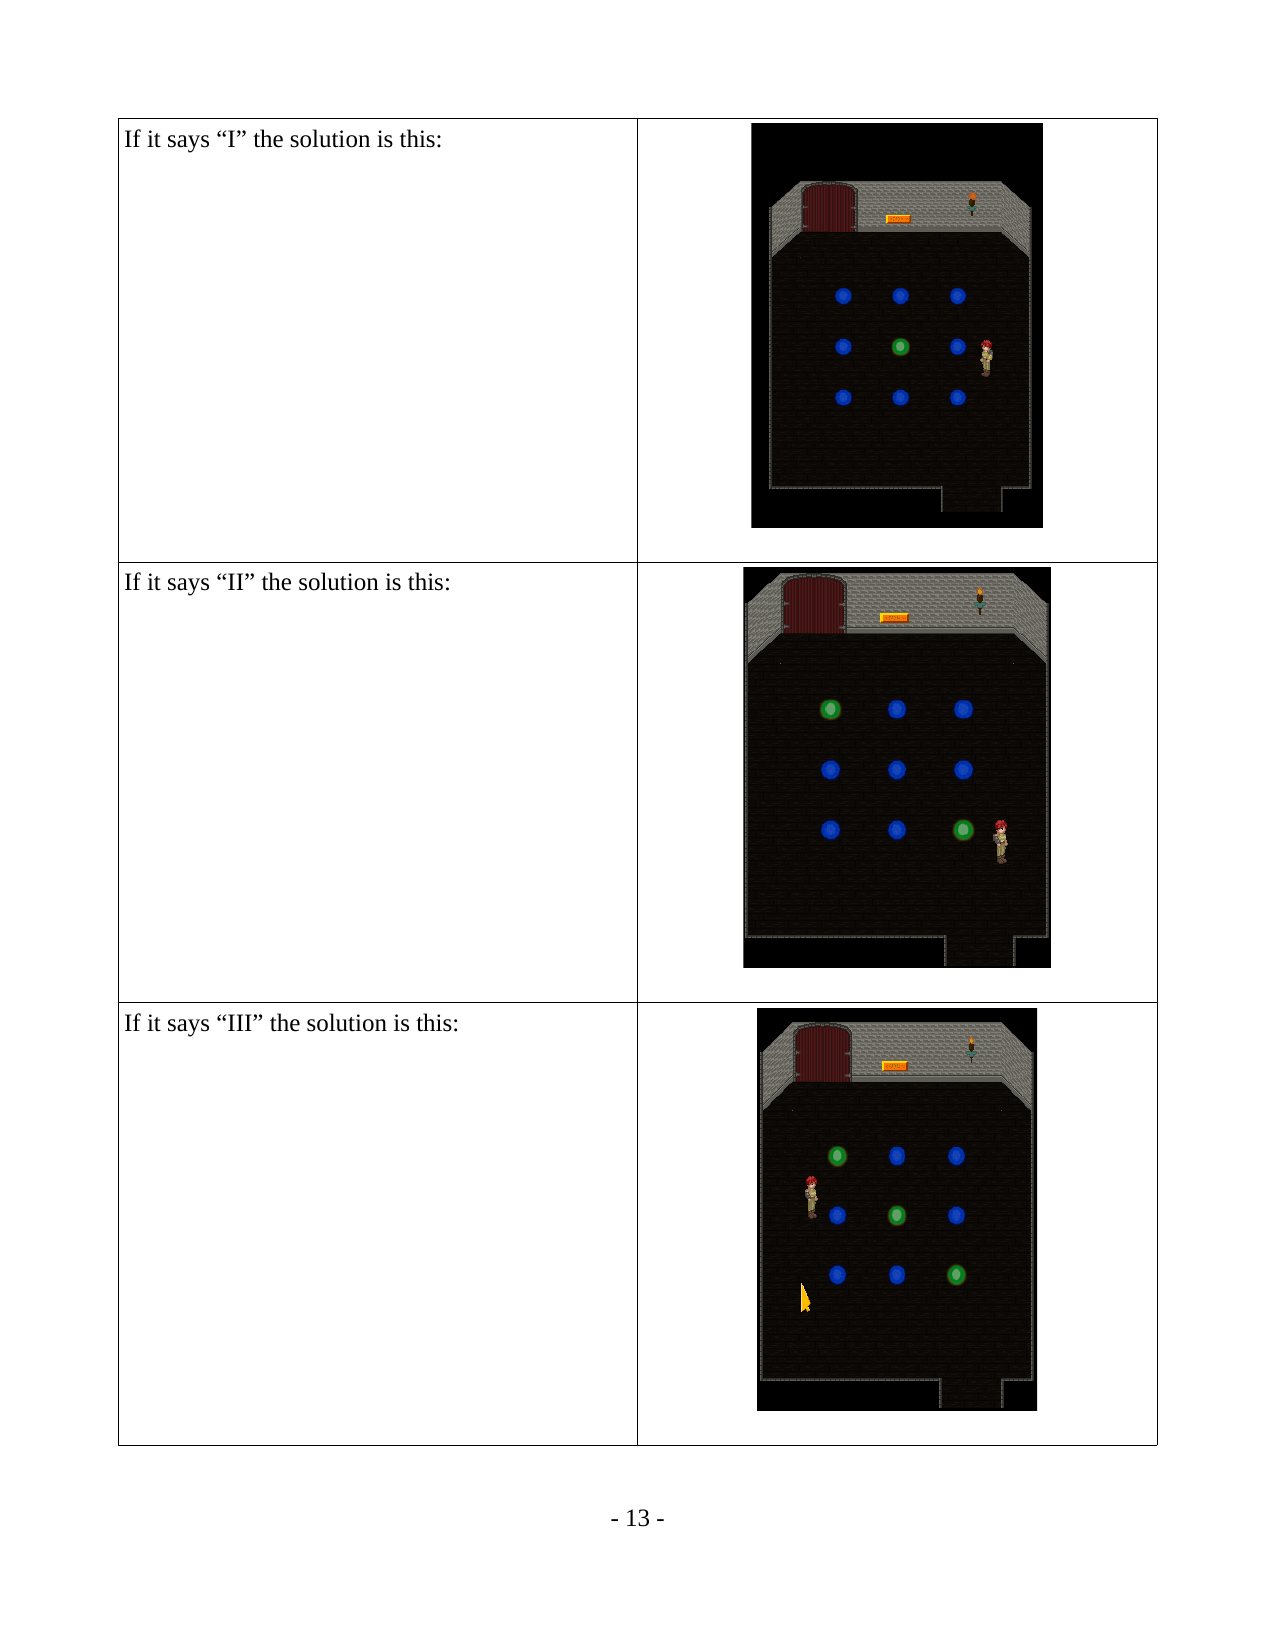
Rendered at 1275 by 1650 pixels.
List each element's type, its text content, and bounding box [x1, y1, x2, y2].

table_cell If it says “III” the solution is this: [119, 1003, 637, 1445]
picture [751, 123, 1043, 528]
picture [757, 1008, 1038, 1411]
table_header If it says “I” the solution is this: [119, 119, 637, 562]
table_cell [638, 568, 1157, 1002]
table_header [638, 119, 1157, 562]
table_cell [638, 563, 1157, 567]
picture [743, 567, 1051, 968]
table_cell If it says “II” the solution is this: [119, 563, 637, 1002]
table_cell [638, 1003, 1157, 1445]
